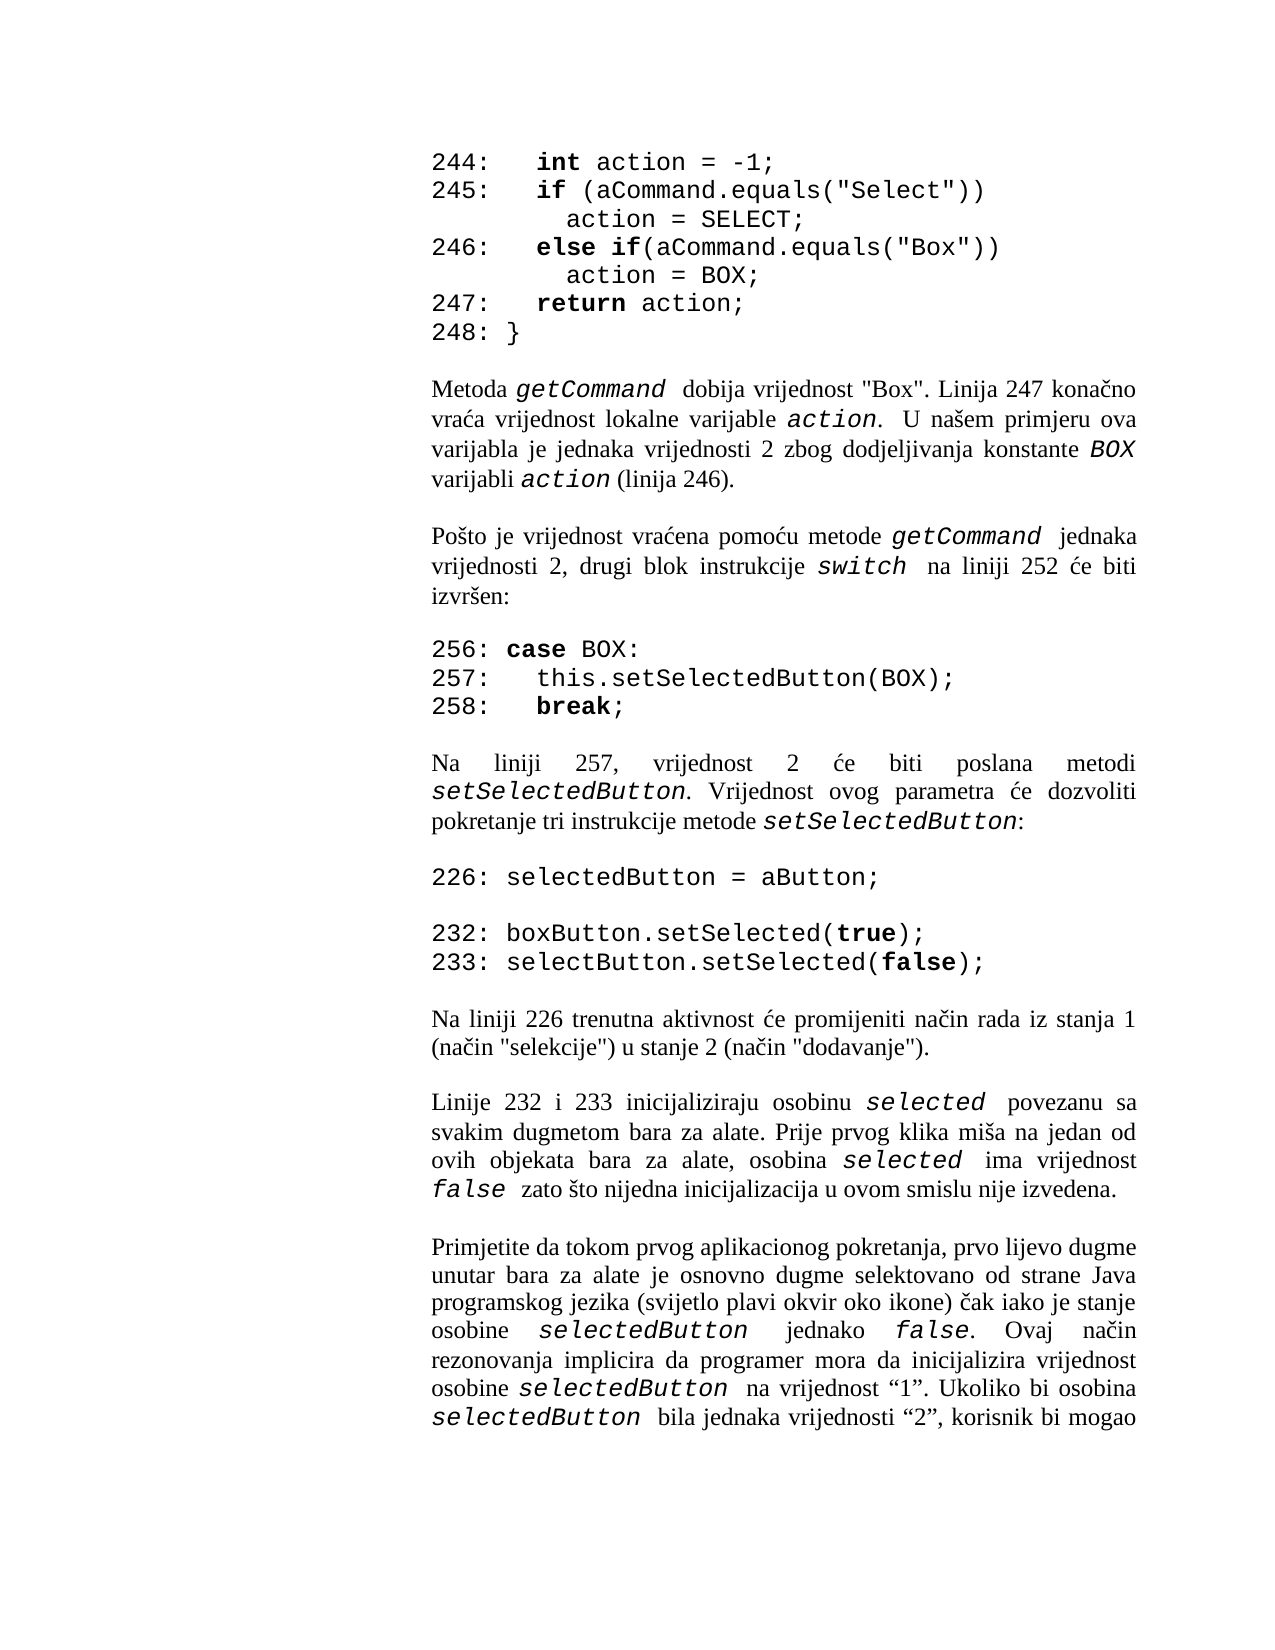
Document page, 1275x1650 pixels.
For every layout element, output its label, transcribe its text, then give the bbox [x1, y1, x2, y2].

table_header Na liniji 226 trenutna aktivnost će promijeniti način rada iz stanja 1 (način "selekcije") u stanje 2 (način "dodavanje"). [424, 1005, 1144, 1061]
table_header [180, 375, 424, 494]
table_header Linije 232 i 233 inicijaliziraju osobinu selected povezanu sa svakim dugmetom bara za alate. Prije prvog klika miša na jedan od ovih objekata bara za alate, osobina selected ima vrijednost false zato što nijedna inicijalizacija u ovom smislu nije izvedena. [424, 1088, 1144, 1205]
table_header [180, 865, 424, 977]
table_header Metoda getCommand dobija vrijednost "Box". Linija 247 konačno vraća vrijednost lokalne varijable action. U našem primjeru ova varijabla je jednaka vrijednosti 2 zbog dodjeljivanja konstante BOX varijabli action (linija 246). [424, 375, 1144, 494]
table_header [180, 637, 424, 722]
table_header [180, 522, 424, 609]
table_header [180, 1005, 424, 1061]
table_header 256: case BOX: 257: this.setSelectedButton(BOX); 258: break; [424, 637, 1144, 722]
table_header [180, 1233, 424, 1433]
table_header Na liniji 257, vrijednost 2 će biti poslana metodi setSelectedButton. Vrijednost ovog parametra će dozvoliti pokretanje tri instrukcije metode setSelectedButton: [424, 750, 1144, 837]
table_header 226: selectedButton = aButton; 232: boxButton.setSelected(true); 233: selectButton.setSelected(false); [424, 865, 1144, 977]
table_header 244: int action = -1; 245: if (aCommand.equals("Select")) action = SELECT; 246: else if(aCommand.equals("Box")) action = BOX; 247: return action; 248: } [424, 150, 1144, 348]
table_header [180, 750, 424, 837]
table_header Pošto je vrijednost vraćena pomoću metode getCommand jednaka vrijednosti 2, drugi blok instrukcije switch na liniji 252 će biti izvršen: [424, 522, 1144, 609]
table_header [180, 150, 424, 348]
table_header [180, 1088, 424, 1205]
table_header Primjetite da tokom prvog aplikacionog pokretanja, prvo lijevo dugme unutar bara za alate je osnovno dugme selektovano od strane Java programskog jezika (svijetlo plavi okvir oko ikone) čak iako je stanje osobine selectedButton jednako false. Ovaj način rezonovanja implicira da programer mora da inicijalizira vrijednost osobine selectedButton na vrijednost “1”. Ukoliko bi osobina selectedButton bila jednaka vrijednosti “2”, korisnik bi mogao [424, 1233, 1144, 1433]
